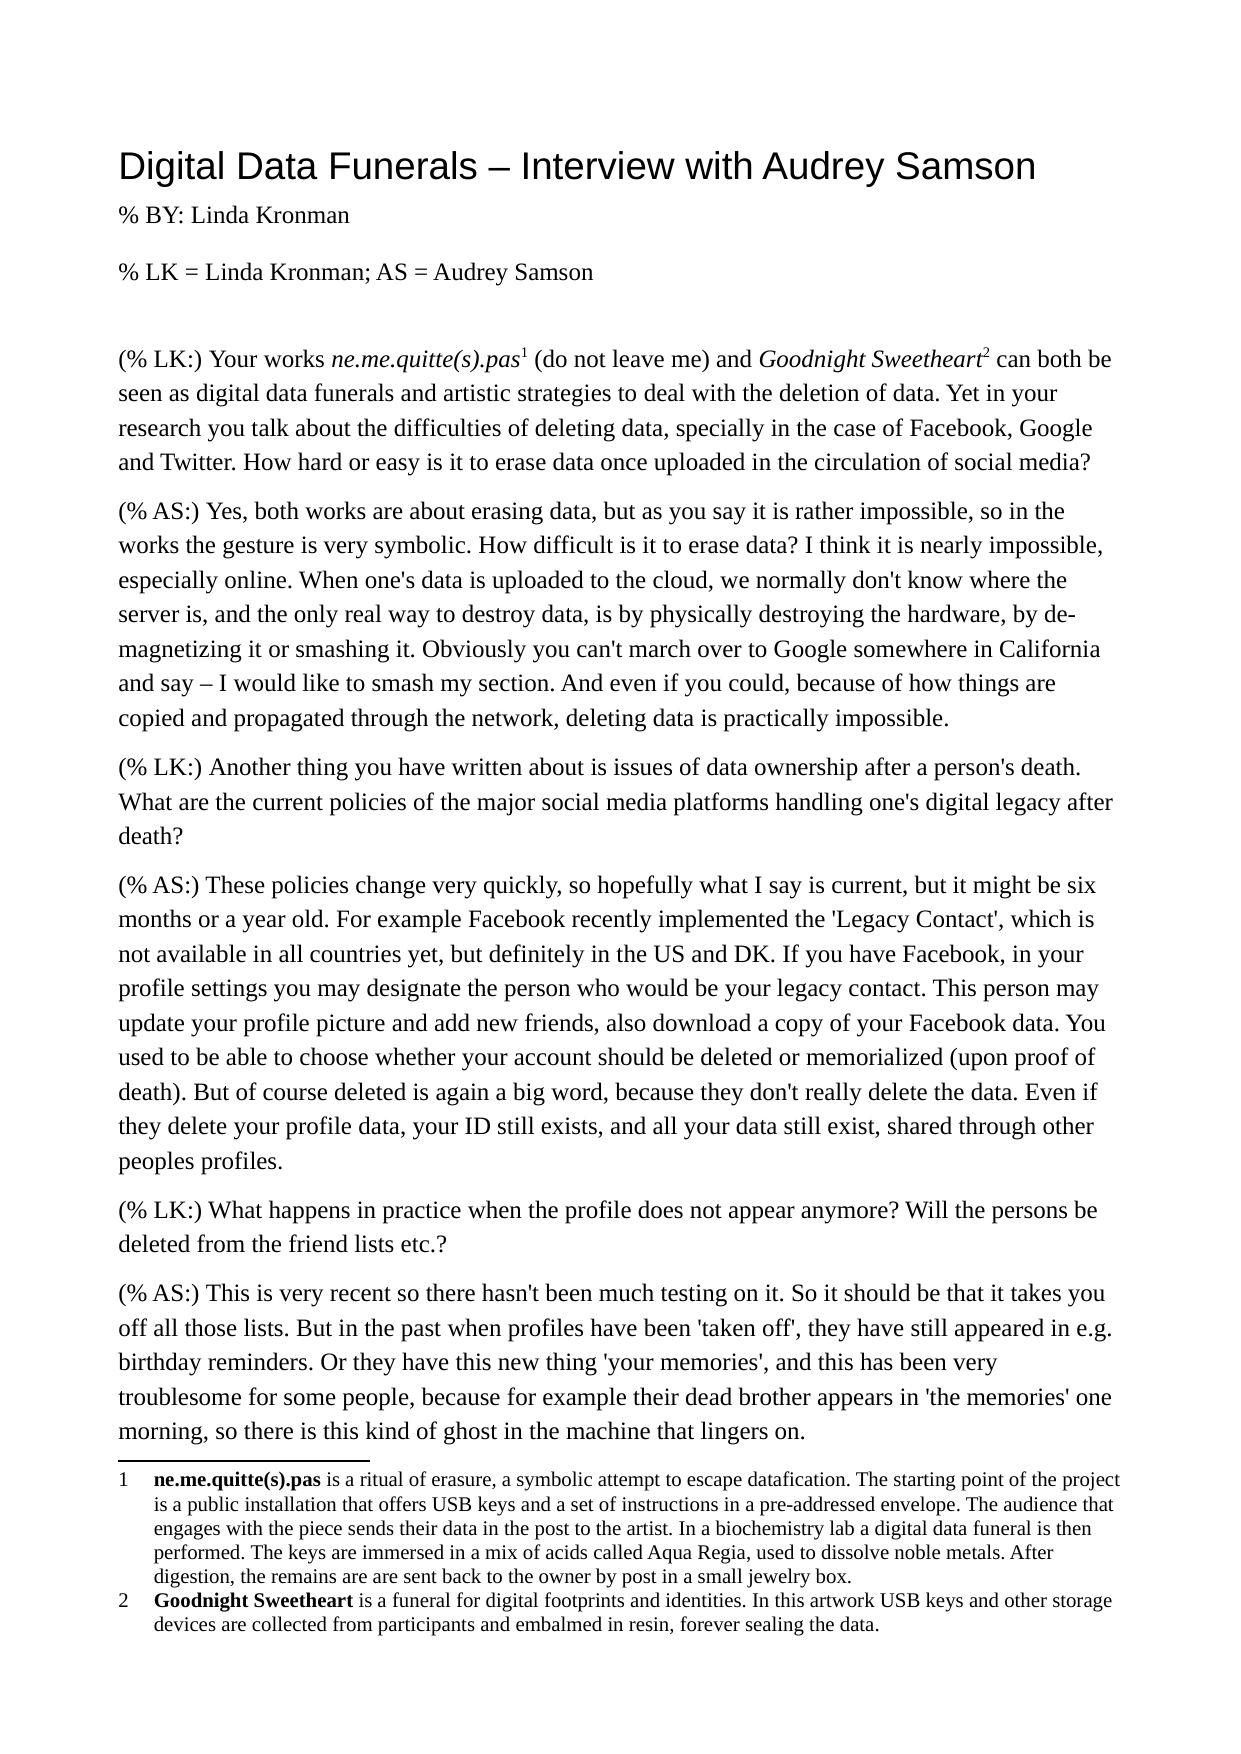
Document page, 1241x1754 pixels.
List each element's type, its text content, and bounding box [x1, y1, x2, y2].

subtitle Digital Data Funerals – Interview with Audrey Samson [118, 143, 1122, 187]
text % BY: Linda Kronman [118, 200, 1122, 229]
text (% LK:) What happens in practice when the profile does not appear anymore? Will the persons be deleted from the friend lists etc.? [118, 1195, 1122, 1258]
text (% AS:) This is very recent so there hasn't been much testing on it. So it should be that it takes you off all those lists. But in the past when profiles have been 'taken off', they have still appeared in e.g. birthday reminders. Or they have this new thing 'your memories', and this has been very troublesome for some people, because for example their dead brother appears in 'the memories' one morning, so there is this kind of ghost in the machine that lingers on. [118, 1278, 1122, 1445]
text (% AS:) Yes, both works are about erasing data, but as you say it is rather impossible, so in the works the gesture is very symbolic. How difficult is it to erase data? I think it is nearly impossible, especially online. When one's data is uploaded to the cloud, we normally don't know where the server is, and the only real way to destroy data, is by physically destroying the hardware, by de-magnetizing it or smashing it. Obviously you can't march over to Google somewhere in California and say – I would like to smash my section. And even if you could, because of how things are copied and propagated through the network, deleting data is practically impossible. [118, 496, 1122, 732]
text (% LK:) Another thing you have written about is issues of data ownership after a person's death. What are the current policies of the major social media platforms handling one's digital legacy after death? [118, 752, 1122, 850]
text (% AS:) These policies change very quickly, so hopefully what I say is current, but it might be six months or a year old. For example Facebook recently implemented the 'Legacy Contact', which is not available in all countries yet, but definitely in the US and DK. If you have Facebook, in your profile settings you may designate the person who would be your legacy contact. This person may update your profile picture and add new friends, also download a copy of your Facebook data. You used to be able to choose whether your account should be deleted or memorialized (upon proof of death). But of course deleted is again a big word, because they don't really delete the data. Even if they delete your profile data, your ID still exists, and all your data still exist, shared through other peoples profiles. [118, 870, 1122, 1175]
text ne.me.quitte(s).pas is a ritual of erasure, a symbolic attempt to escape datafication. The starting point of the project is a public installation that offers USB keys and a set of instructions in a pre-addressed envelope. The audience that engages with the piece sends their data in the post to the artist. In a biochemistry lab a digital data funeral is then performed. The keys are immersed in a mix of acids called Aqua Regia, used to dissolve noble metals. After digestion, the remains are are sent back to the owner by post in a small jewelry box. [118, 1467, 1122, 1588]
text (% LK:) Your works ne.me.quitte(s).pas (do not leave me) and Goodnight Sweetheart can both be seen as digital data funerals and artistic strategies to deal with the deletion of data. Yet in your research you talk about the difficulties of deleting data, specially in the case of Facebook, Google and Twitter. How hard or easy is it to erase data once uploaded in the circulation of social media? [118, 344, 1122, 476]
text % LK = Linda Kronman; AS = Audrey Samson [118, 257, 1122, 286]
text Goodnight Sweetheart is a funeral for digital footprints and identities. In this artwork USB keys and other storage devices are collected from participants and embalmed in resin, forever sealing the data. [118, 1588, 1122, 1636]
